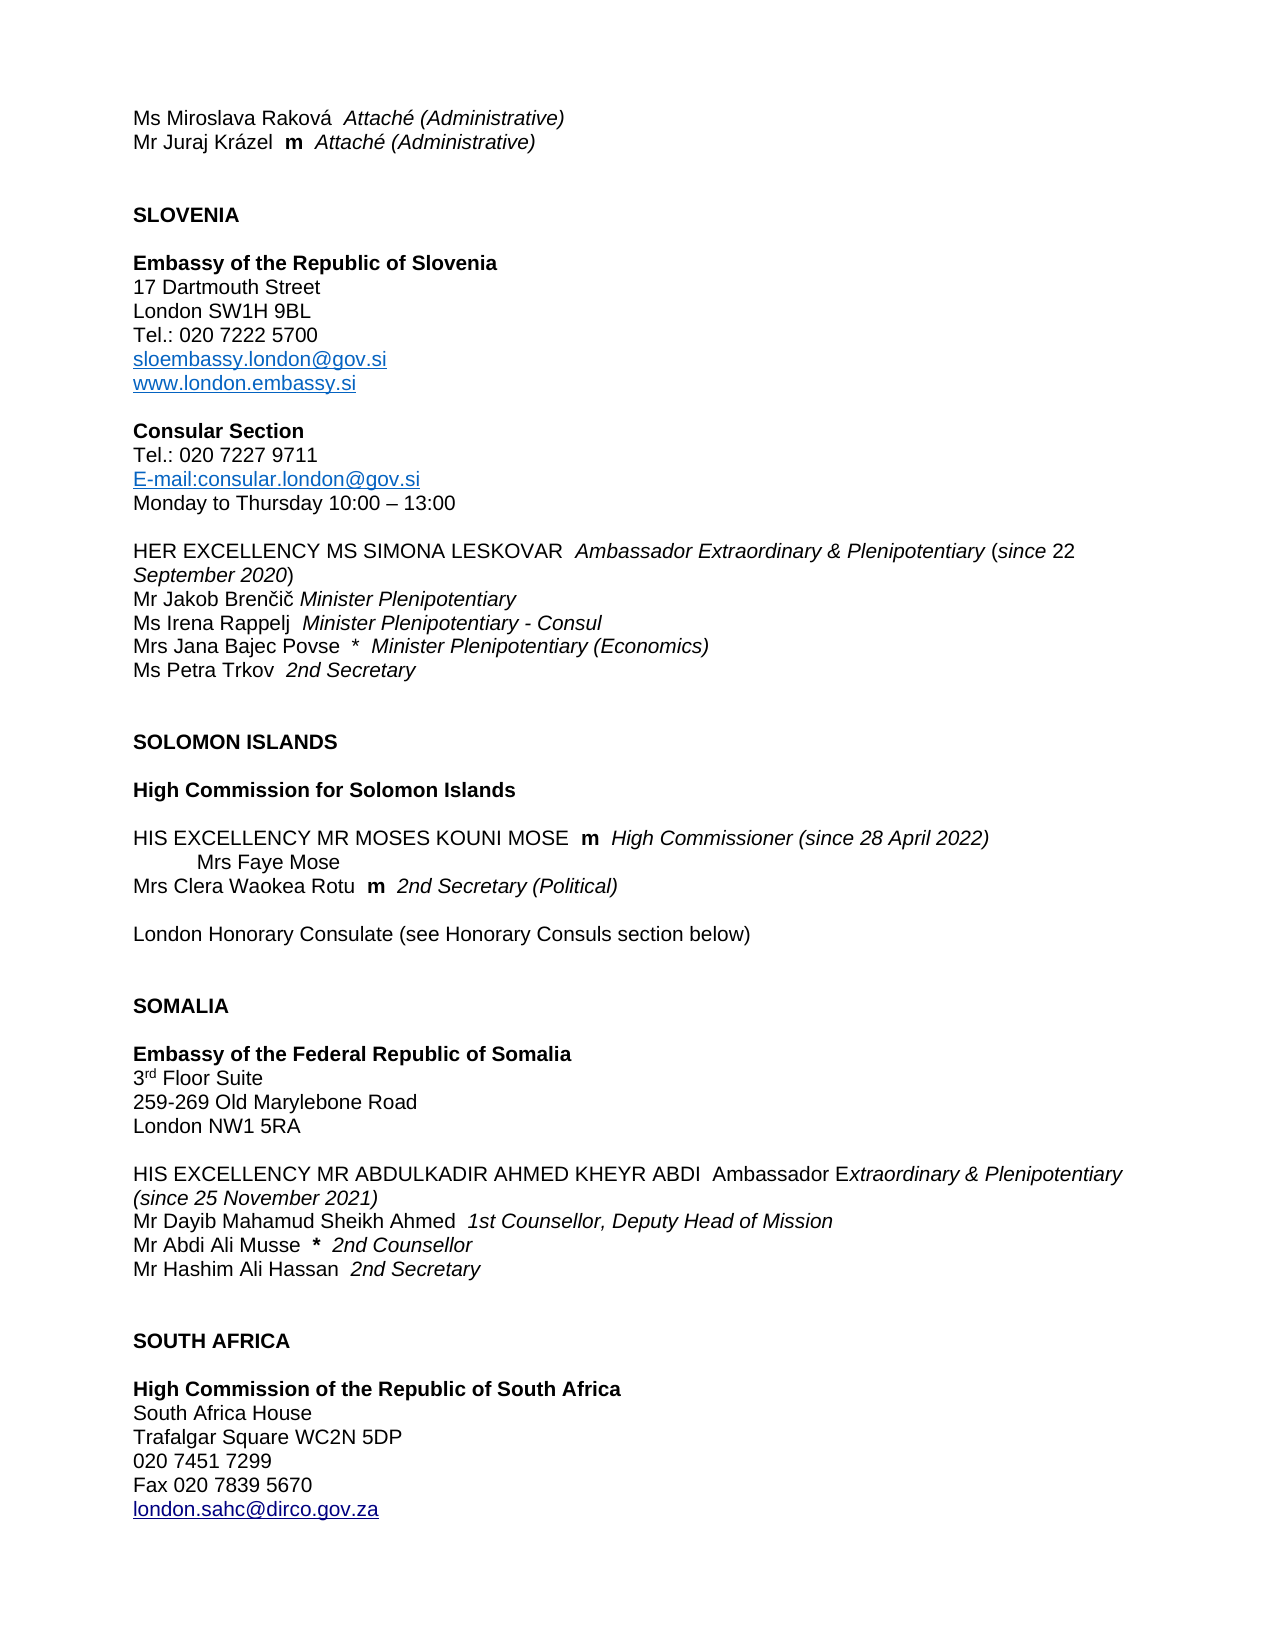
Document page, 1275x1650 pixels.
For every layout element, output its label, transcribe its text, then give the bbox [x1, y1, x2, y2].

text 17 Dartmouth Street [133, 275, 1181, 299]
text HIS EXCELLENCY MR MOSES KOUNI MOSE m High Commissioner (since 28 April 2022) [133, 826, 1181, 850]
text Tel.: 020 7222 5700 [133, 323, 1181, 347]
text London SW1H 9BL [133, 299, 1181, 323]
text london.sahc@dirco.gov.za [133, 1497, 1181, 1521]
text SOUTH AFRICA [133, 1329, 1181, 1353]
text Fax 020 7839 5670 [133, 1473, 1181, 1497]
text HIS EXCELLENCY MR ABDULKADIR AHMED KHEYR ABDI Ambassador Extraordinary & Plenipotentiary (since 25 November 2021) [133, 1161, 1181, 1209]
text South Africa House [133, 1401, 1181, 1425]
text Ms Irena Rappelj Minister Plenipotentiary - Consul [133, 610, 1181, 634]
text Embassy of the Republic of Slovenia [133, 251, 1181, 275]
text Tel.: 020 7227 9711 [133, 443, 1181, 467]
text Mr Jakob Brenčič Minister Plenipotentiary [133, 586, 1181, 610]
text High Commission of the Republic of South Africa [133, 1377, 1181, 1401]
text 3rd Floor Suite [133, 1066, 1181, 1089]
text SOLOMON ISLANDS [133, 730, 1181, 754]
text Mr Dayib Mahamud Sheikh Ahmed 1st Counsellor, Deputy Head of Mission [133, 1209, 1181, 1233]
text High Commission for Solomon Islands [133, 778, 1181, 802]
text Mrs Faye Mose [133, 850, 1181, 874]
text London NW1 5RA [133, 1113, 1181, 1137]
text Mr Abdi Ali Musse * 2nd Counsellor [133, 1233, 1181, 1257]
text Mrs Jana Bajec Povse * Minister Plenipotentiary (Economics) [133, 634, 1181, 658]
text sloembassy.london@gov.si [133, 347, 1181, 371]
text Consular Section [133, 419, 1181, 443]
text SOMALIA [133, 994, 1181, 1018]
text 020 7451 7299 [133, 1449, 1181, 1473]
text Ms Miroslava Raková Attaché (Administrative) [133, 106, 1181, 129]
text Mr Hashim Ali Hassan 2nd Secretary [133, 1257, 1181, 1281]
text E-mail:consular.london@gov.si [133, 467, 1181, 491]
text Embassy of the Federal Republic of Somalia [133, 1042, 1181, 1066]
text HER EXCELLENCY MS SIMONA LESKOVAR Ambassador Extraordinary & Plenipotentiary (since 22 September 2020) [133, 538, 1181, 586]
text 259-269 Old Marylebone Road [133, 1089, 1181, 1113]
text Trafalgar Square WC2N 5DP [133, 1425, 1181, 1449]
text London Honorary Consulate (see Honorary Consuls section below) [133, 922, 1181, 946]
text www.london.embassy.si [133, 371, 1181, 395]
text SLOVENIA [133, 203, 1181, 227]
text Mr Juraj Krázel m Attaché (Administrative) [133, 129, 1181, 153]
text Ms Petra Trkov 2nd Secretary [133, 658, 1181, 682]
text Monday to Thursday 10:00 – 13:00 [133, 491, 1181, 514]
text Mrs Clera Waokea Rotu m 2nd Secretary (Political) [133, 874, 1181, 898]
